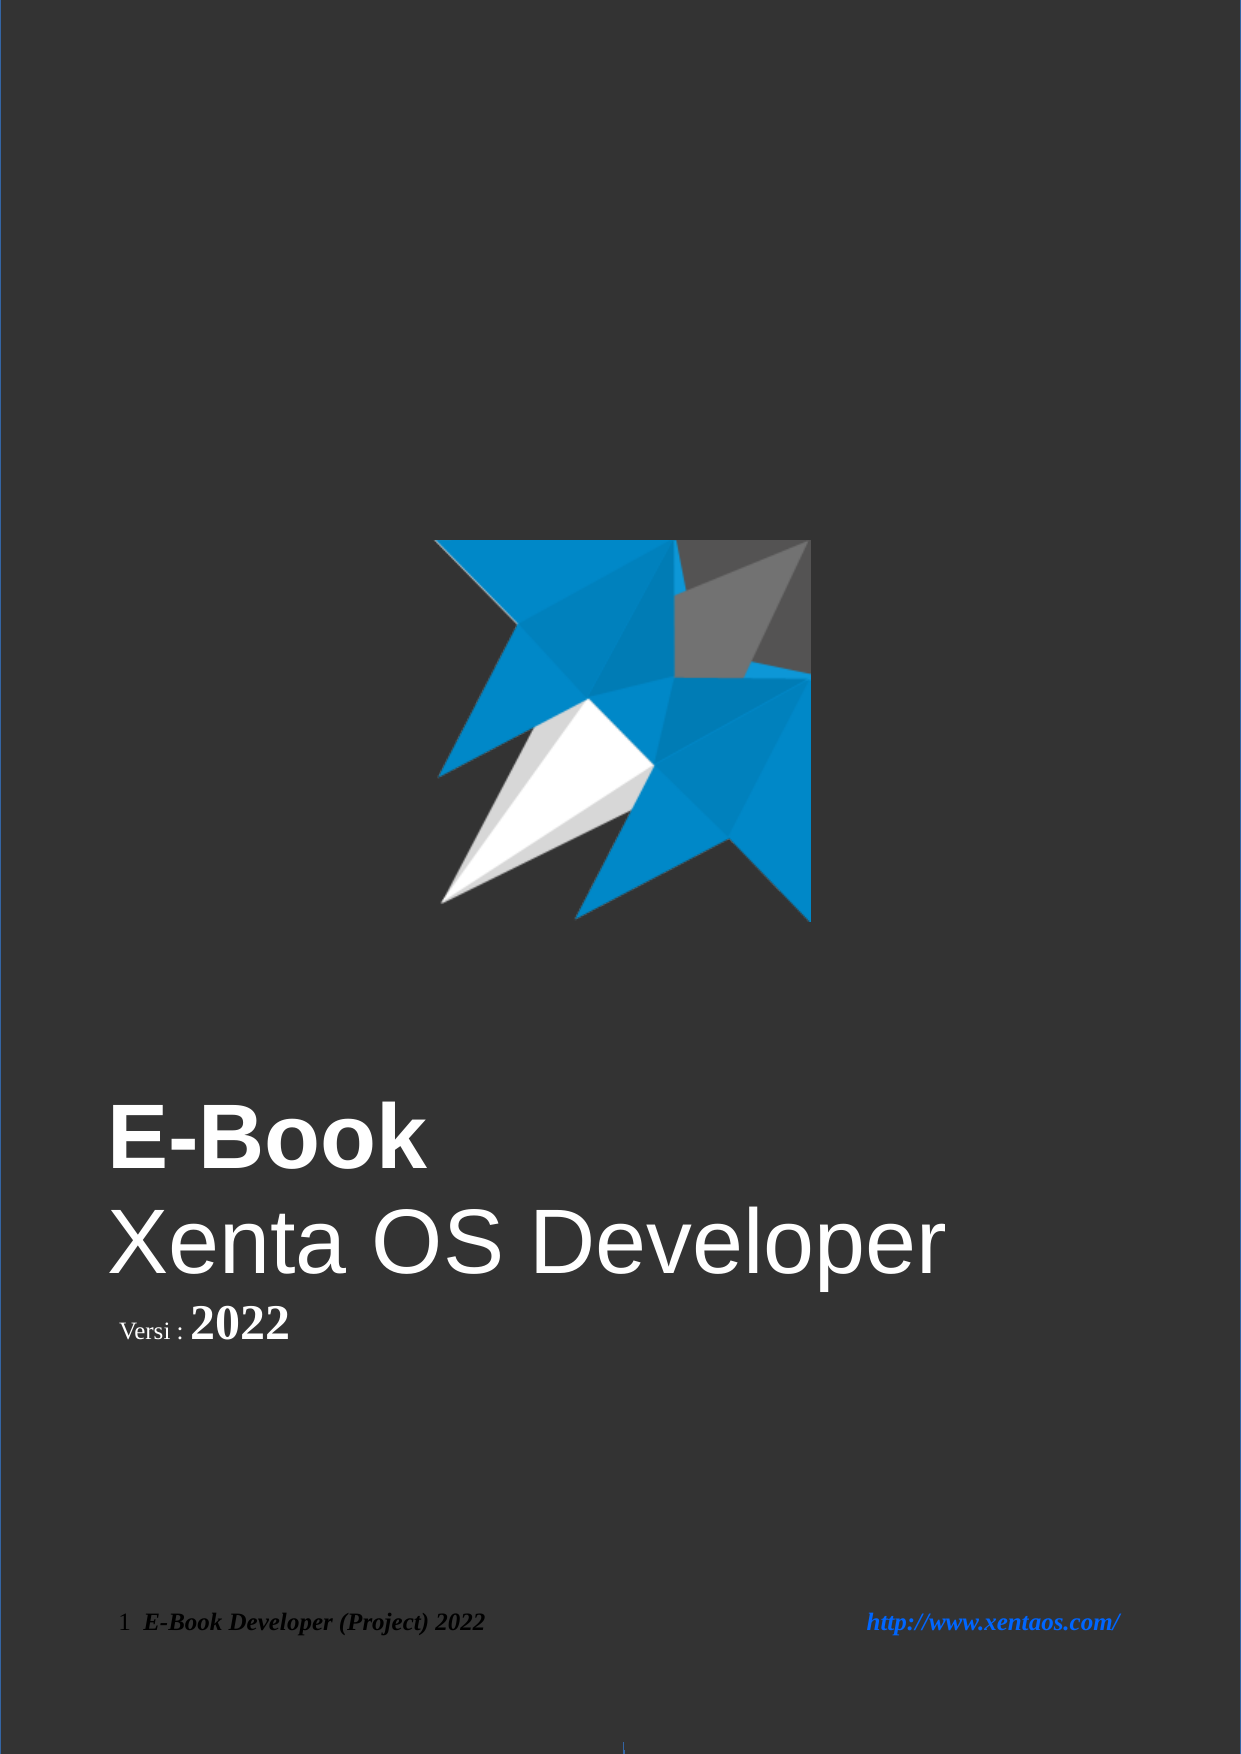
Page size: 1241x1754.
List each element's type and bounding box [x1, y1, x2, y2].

picture [429, 540, 808, 922]
picture [674, 540, 811, 678]
